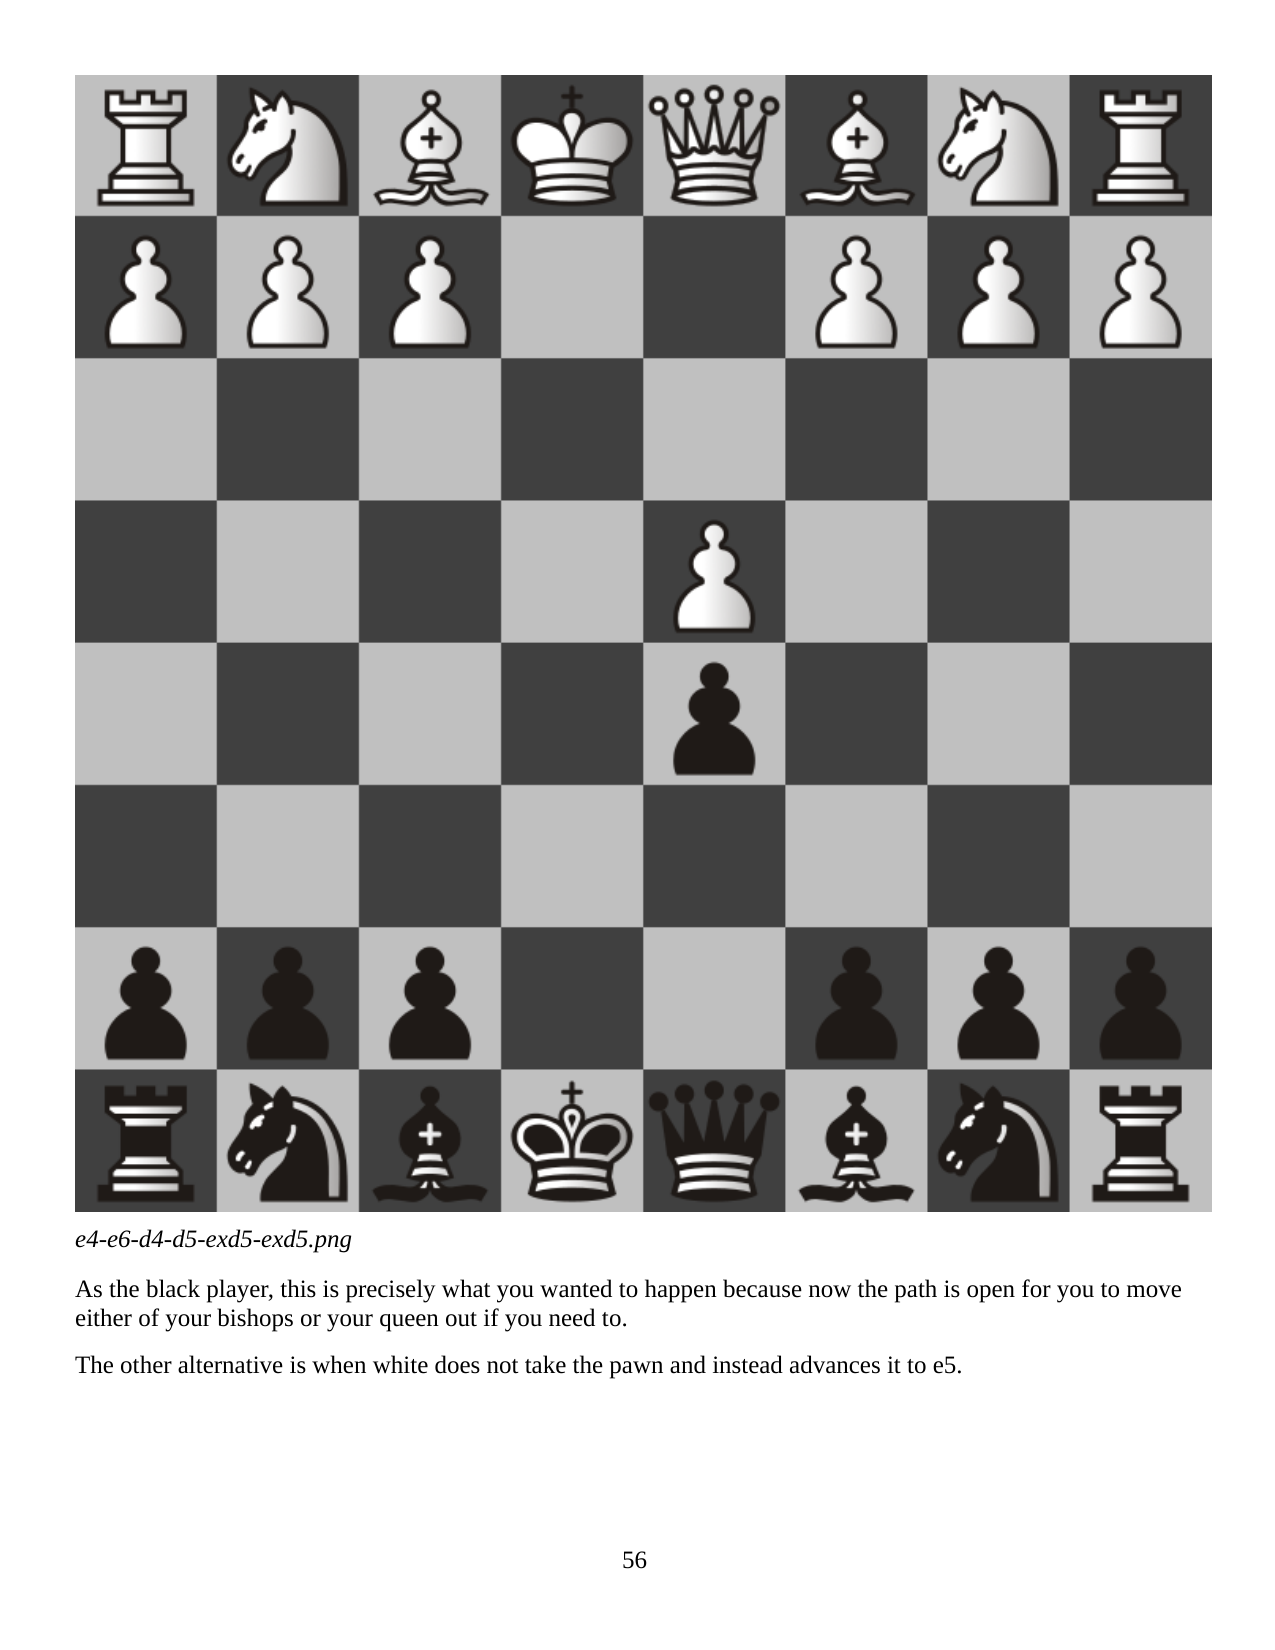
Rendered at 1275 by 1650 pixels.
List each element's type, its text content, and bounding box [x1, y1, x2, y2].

text As the black player, this is precisely what you wanted to happen because now the path is open for you to move either of your bishops or your queen out if you need to. [75, 1274, 1200, 1332]
picture [75, 75, 1212, 1212]
text The other alternative is when white does not take the pawn and instead advances it to e5. [75, 1350, 1200, 1379]
text e4-e6-d4-d5-exd5-exd5.png [75, 1224, 1200, 1253]
